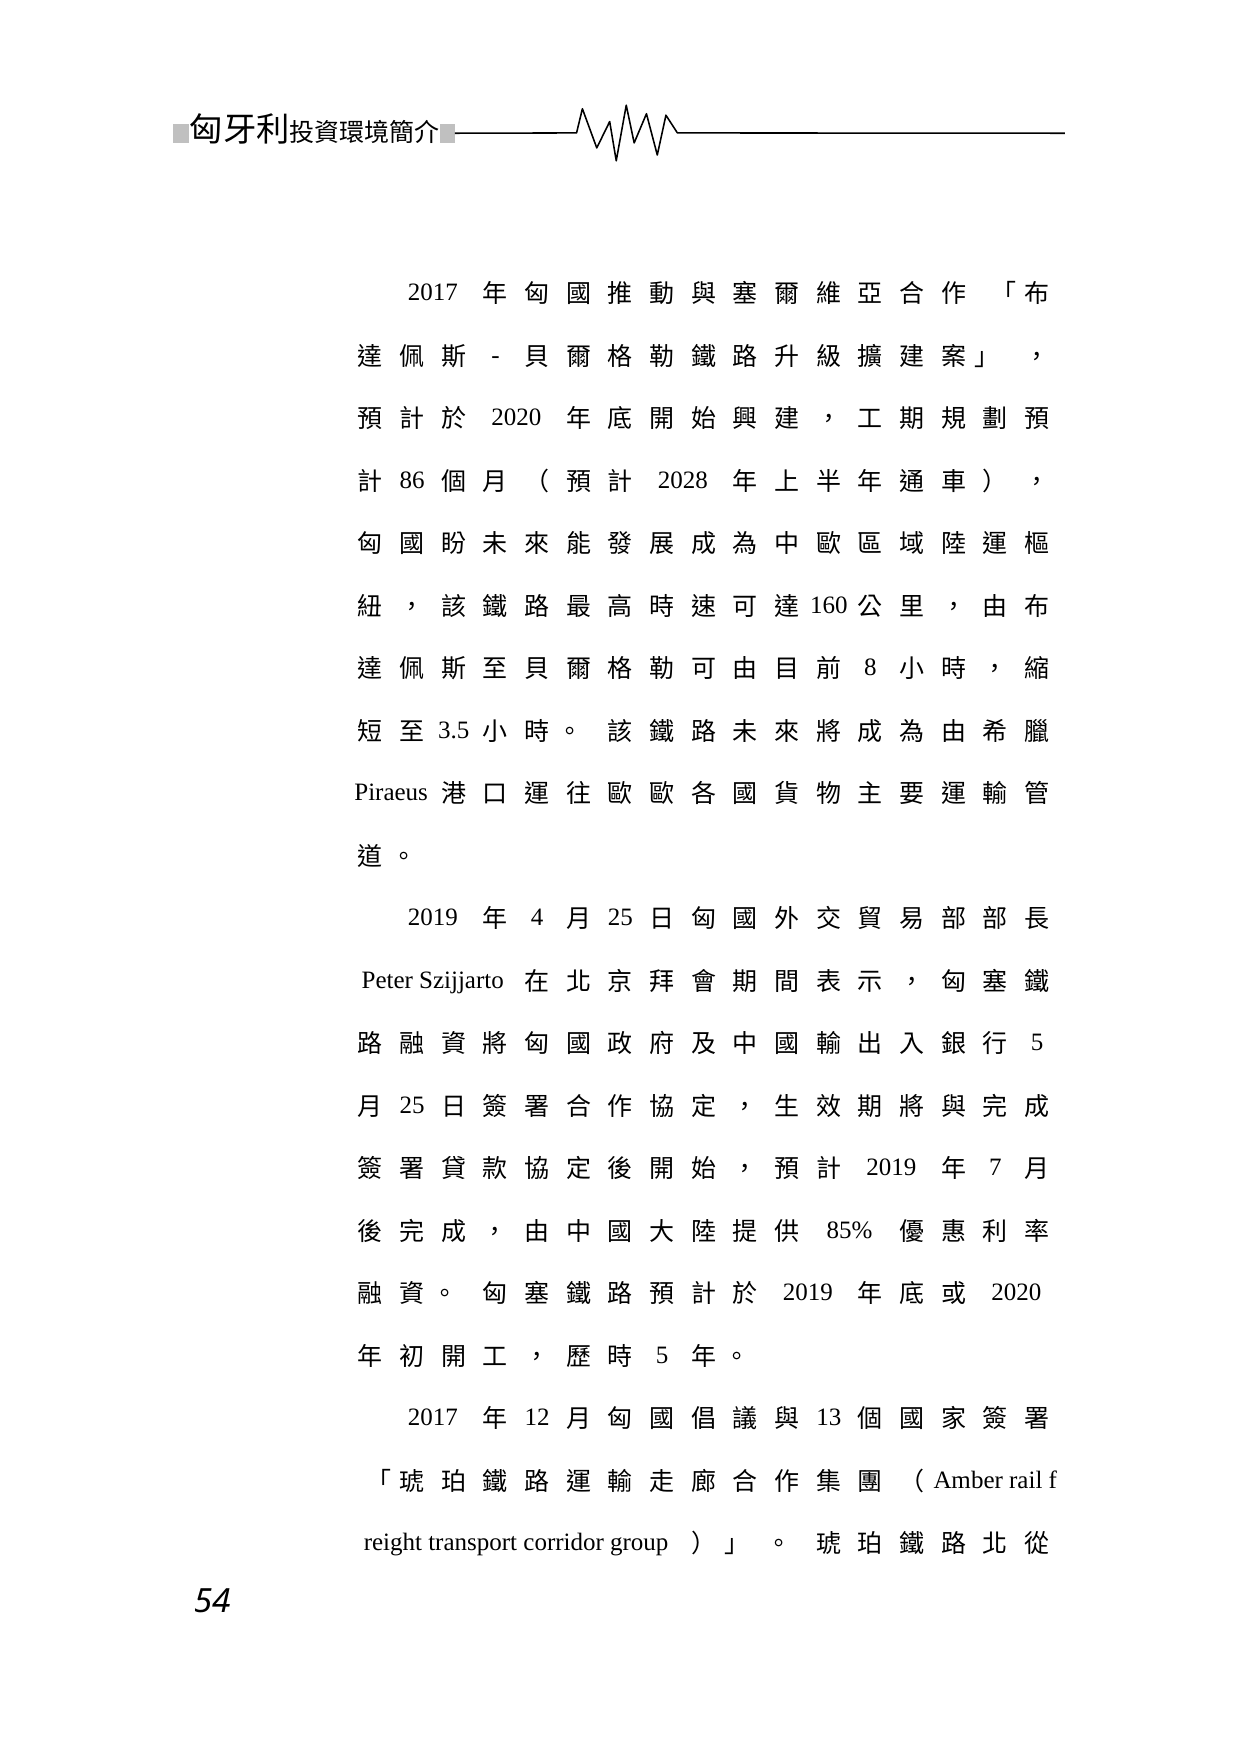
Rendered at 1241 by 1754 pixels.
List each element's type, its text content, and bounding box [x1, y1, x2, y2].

text 2017年12月匈國倡議與13個國家簽署「琥珀鐵路運輸走廊合作集團（Amber rail freight transport corridor group）」。琥珀鐵路北從 [330, 1375, 1058, 1563]
text 2017年匈國推動與塞爾維亞合作「布達佩斯-貝爾格勒鐵路升級擴建案」，預計於2020年底開始興建，工期規劃預計86個月（預計2028年上半年通車），匈國盼未來能發展成為中歐區域陸運樞紐，該鐵路最高時速可達160公里，由布達佩斯至貝爾格勒可由目前8小時，縮短至3.5小時。該鐵路未來將成為由希臘Piraeus港口運往歐歐各國貨物主要運輸管道。 [330, 250, 1058, 875]
text 2019年4月25日匈國外交貿易部部長Peter Szijjarto在北京拜會期間表示，匈塞鐵路融資將匈國政府及中國輸出入銀行5月25日簽署合作協定，生效期將與完成簽署貸款協定後開始，預計2019年7月後完成，由中國大陸提供85%優惠利率融資。匈塞鐵路預計於2019年底或2020年初開工，歷時5年。 [330, 875, 1058, 1375]
